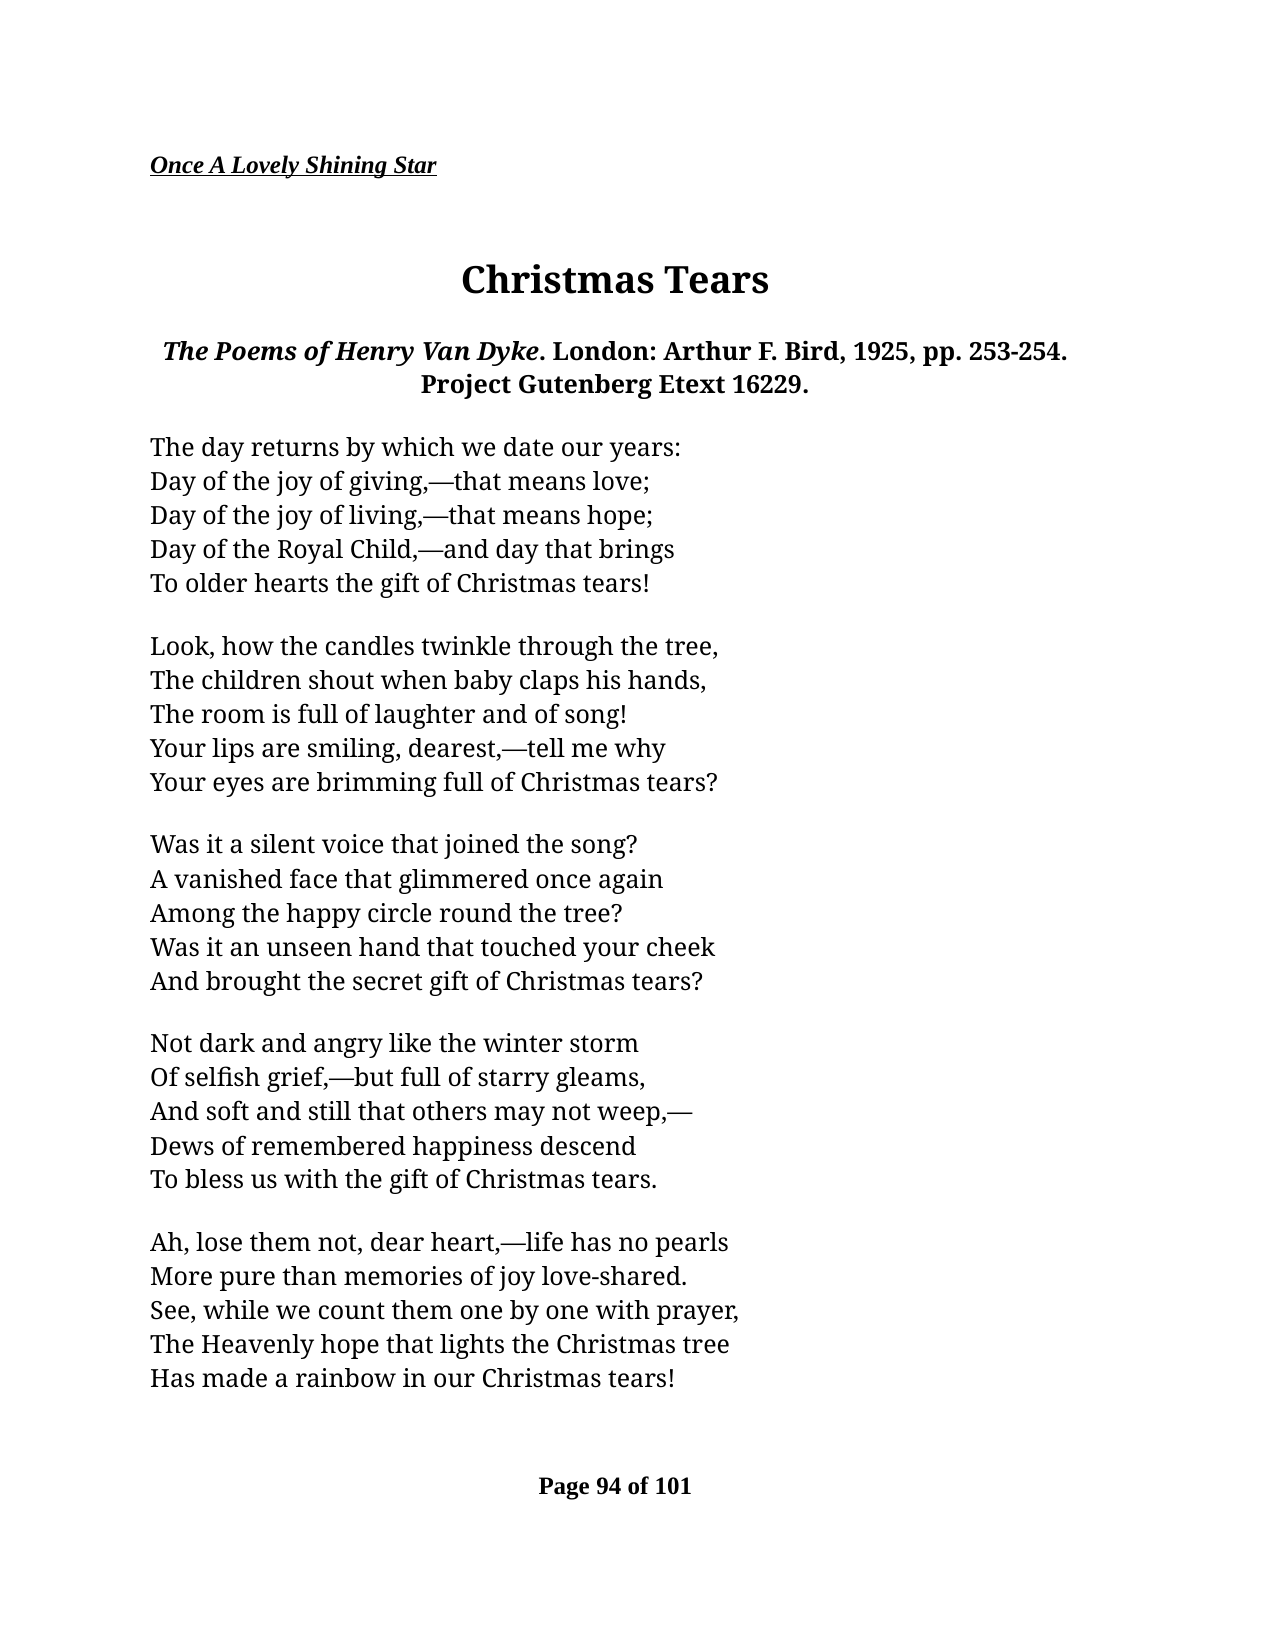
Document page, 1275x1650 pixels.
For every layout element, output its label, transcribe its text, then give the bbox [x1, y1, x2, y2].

text And brought the secret gift of Christmas tears? [150, 963, 1080, 997]
text Ah, lose them not, dear heart,—life has no pearls [150, 1225, 1080, 1259]
text Was it a silent voice that joined the song? [150, 827, 1080, 861]
text Among the happy circle round the tree? [150, 895, 1080, 929]
text To older hearts the gift of Christmas tears! [150, 566, 1080, 600]
text The room is full of laughter and of song! [150, 697, 1080, 731]
text To bless us with the gift of Christmas tears. [150, 1162, 1080, 1196]
text The day returns by which we date our years: [150, 430, 1080, 464]
text Day of the Royal Child,—and day that brings [150, 532, 1080, 566]
text Dews of remembered happiness descend [150, 1128, 1080, 1162]
text Day of the joy of giving,—that means love; [150, 464, 1080, 498]
text Of selfish grief,—but full of starry gleams, [150, 1060, 1080, 1094]
text Was it an unseen hand that touched your cheek [150, 929, 1080, 963]
text A vanished face that glimmered once again [150, 861, 1080, 895]
text And soft and still that others may not weep,— [150, 1094, 1080, 1128]
text Not dark and angry like the winter storm [150, 1026, 1080, 1060]
text Day of the joy of living,—that means hope; [150, 498, 1080, 532]
text See, while we count them one by one with prayer, [150, 1293, 1080, 1327]
text Your lips are smiling, dearest,—tell me why [150, 731, 1080, 765]
text More pure than memories of joy love-shared. [150, 1259, 1080, 1293]
text Look, how the candles twinkle through the tree, [150, 628, 1080, 662]
text The children shout when baby claps his hands, [150, 662, 1080, 697]
text Your eyes are brimming full of Christmas tears? [150, 765, 1080, 799]
text Christmas Tears [150, 254, 1080, 305]
text The Poems of Henry Van Dyke. London: Arthur F. Bird, 1925, pp. 253-254. Project Gutenberg Etext 16229. [150, 333, 1080, 401]
text Has made a rainbow in our Christmas tears! [150, 1361, 1080, 1395]
text The Heavenly hope that lights the Christmas tree [150, 1327, 1080, 1361]
